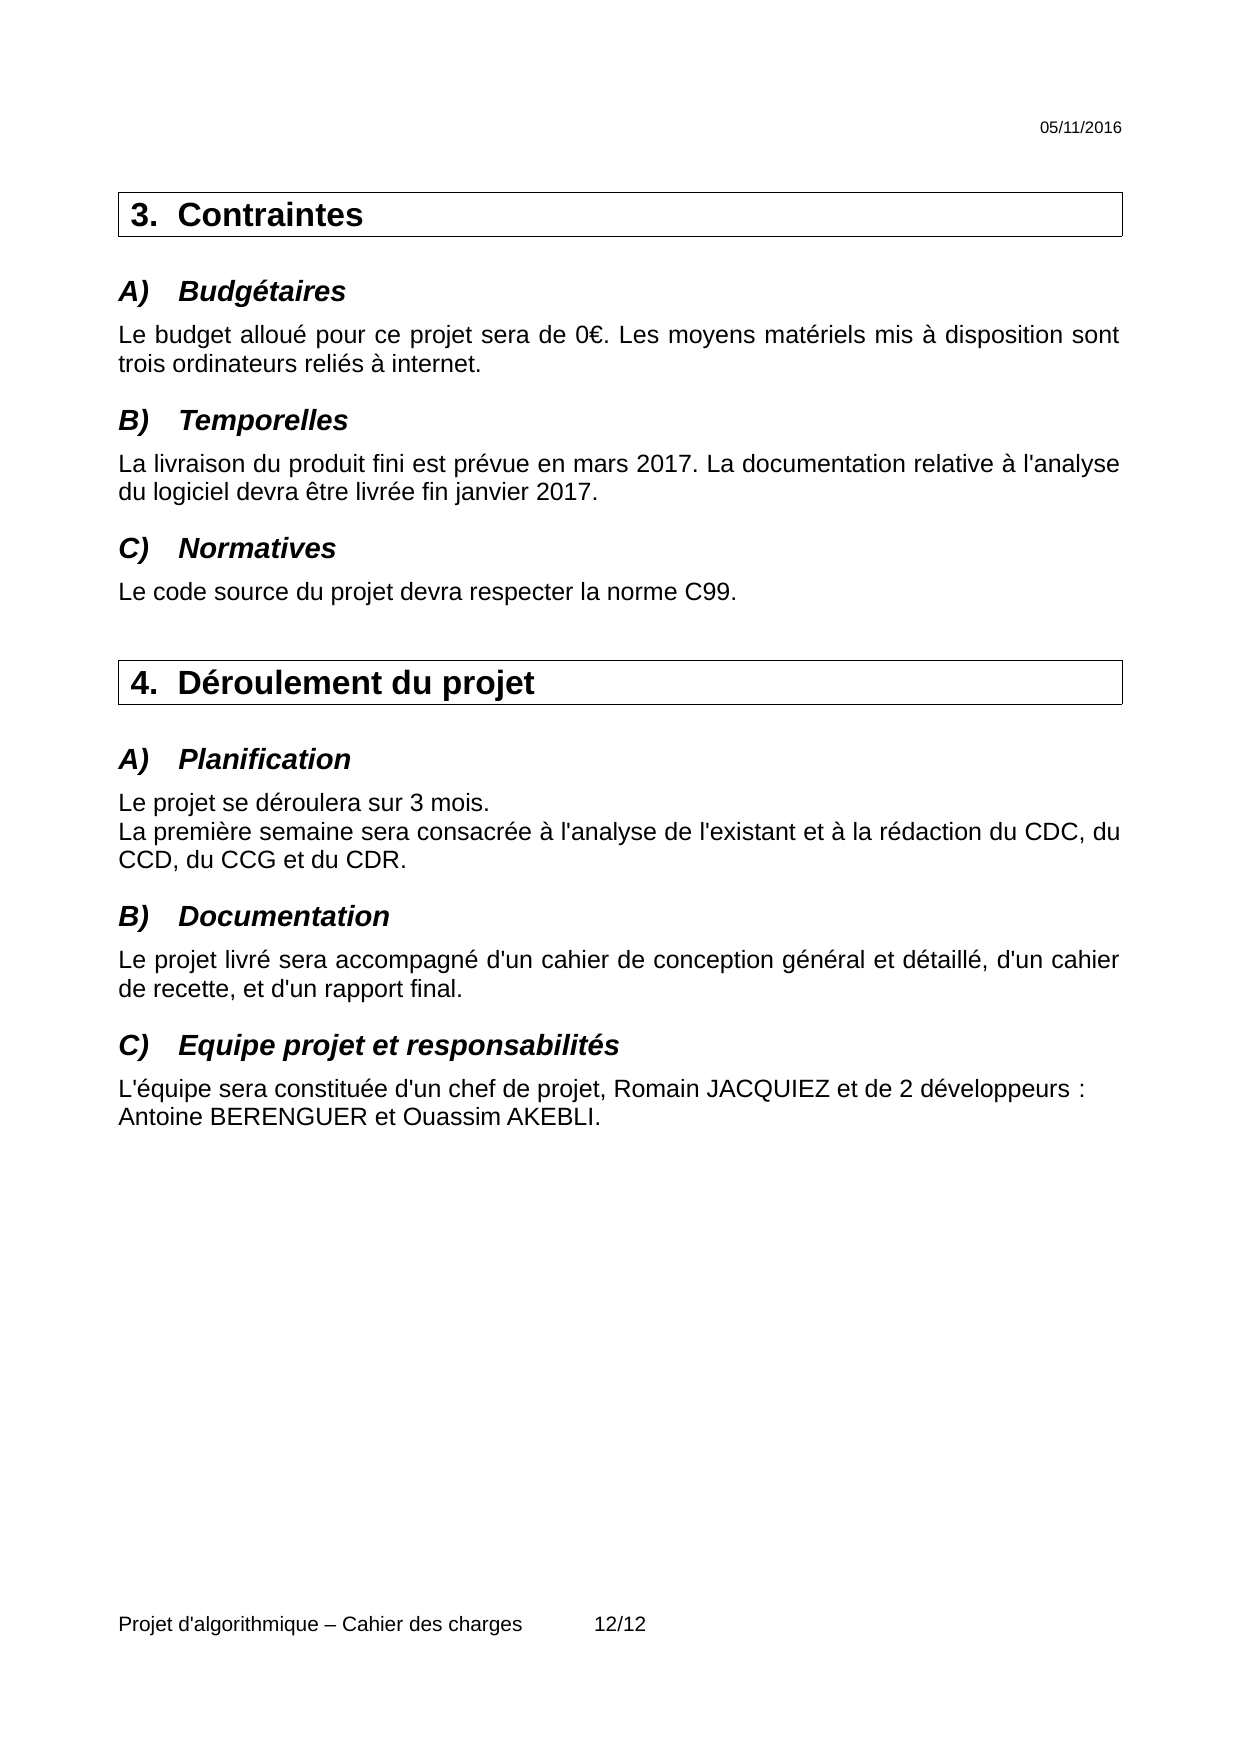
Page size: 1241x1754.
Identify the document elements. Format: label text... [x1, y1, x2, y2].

text Le projet livré sera accompagné d'un cahier de conception général et détaillé, d'un cahier de recette, et d'un rapport final. [118, 945, 1122, 1003]
subtitle Budgétaires [118, 274, 1122, 307]
subtitle Contraintes [119, 193, 1122, 236]
text La livraison du produit fini est prévue en mars 2017. La documentation relative à l'analyse du logiciel devra être livrée fin janvier 2017. [118, 448, 1122, 506]
subtitle Planification [118, 742, 1122, 775]
text Le projet se déroulera sur 3 mois. [118, 788, 1122, 817]
text L'équipe sera constituée d'un chef de projet, Romain JACQUIEZ et de 2 développeurs : [118, 1074, 1122, 1102]
subtitle Equipe projet et responsabilités [118, 1028, 1122, 1061]
subtitle Documentation [118, 899, 1122, 933]
text La première semaine sera consacrée à l'analyse de l'existant et à la rédaction du CDC, du CCD, du CCG et du CDR. [118, 817, 1122, 874]
text Le budget alloué pour ce projet sera de 0€. Les moyens matériels mis à disposition sont trois ordinateurs reliés à internet. [118, 320, 1122, 377]
subtitle Temporelles [118, 402, 1122, 436]
text Antoine BERENGUER et Ouassim AKEBLI. [118, 1102, 1122, 1131]
text Le code source du projet devra respecter la norme C99. [118, 577, 1122, 606]
subtitle Déroulement du projet [119, 661, 1122, 704]
subtitle Normatives [118, 531, 1122, 564]
